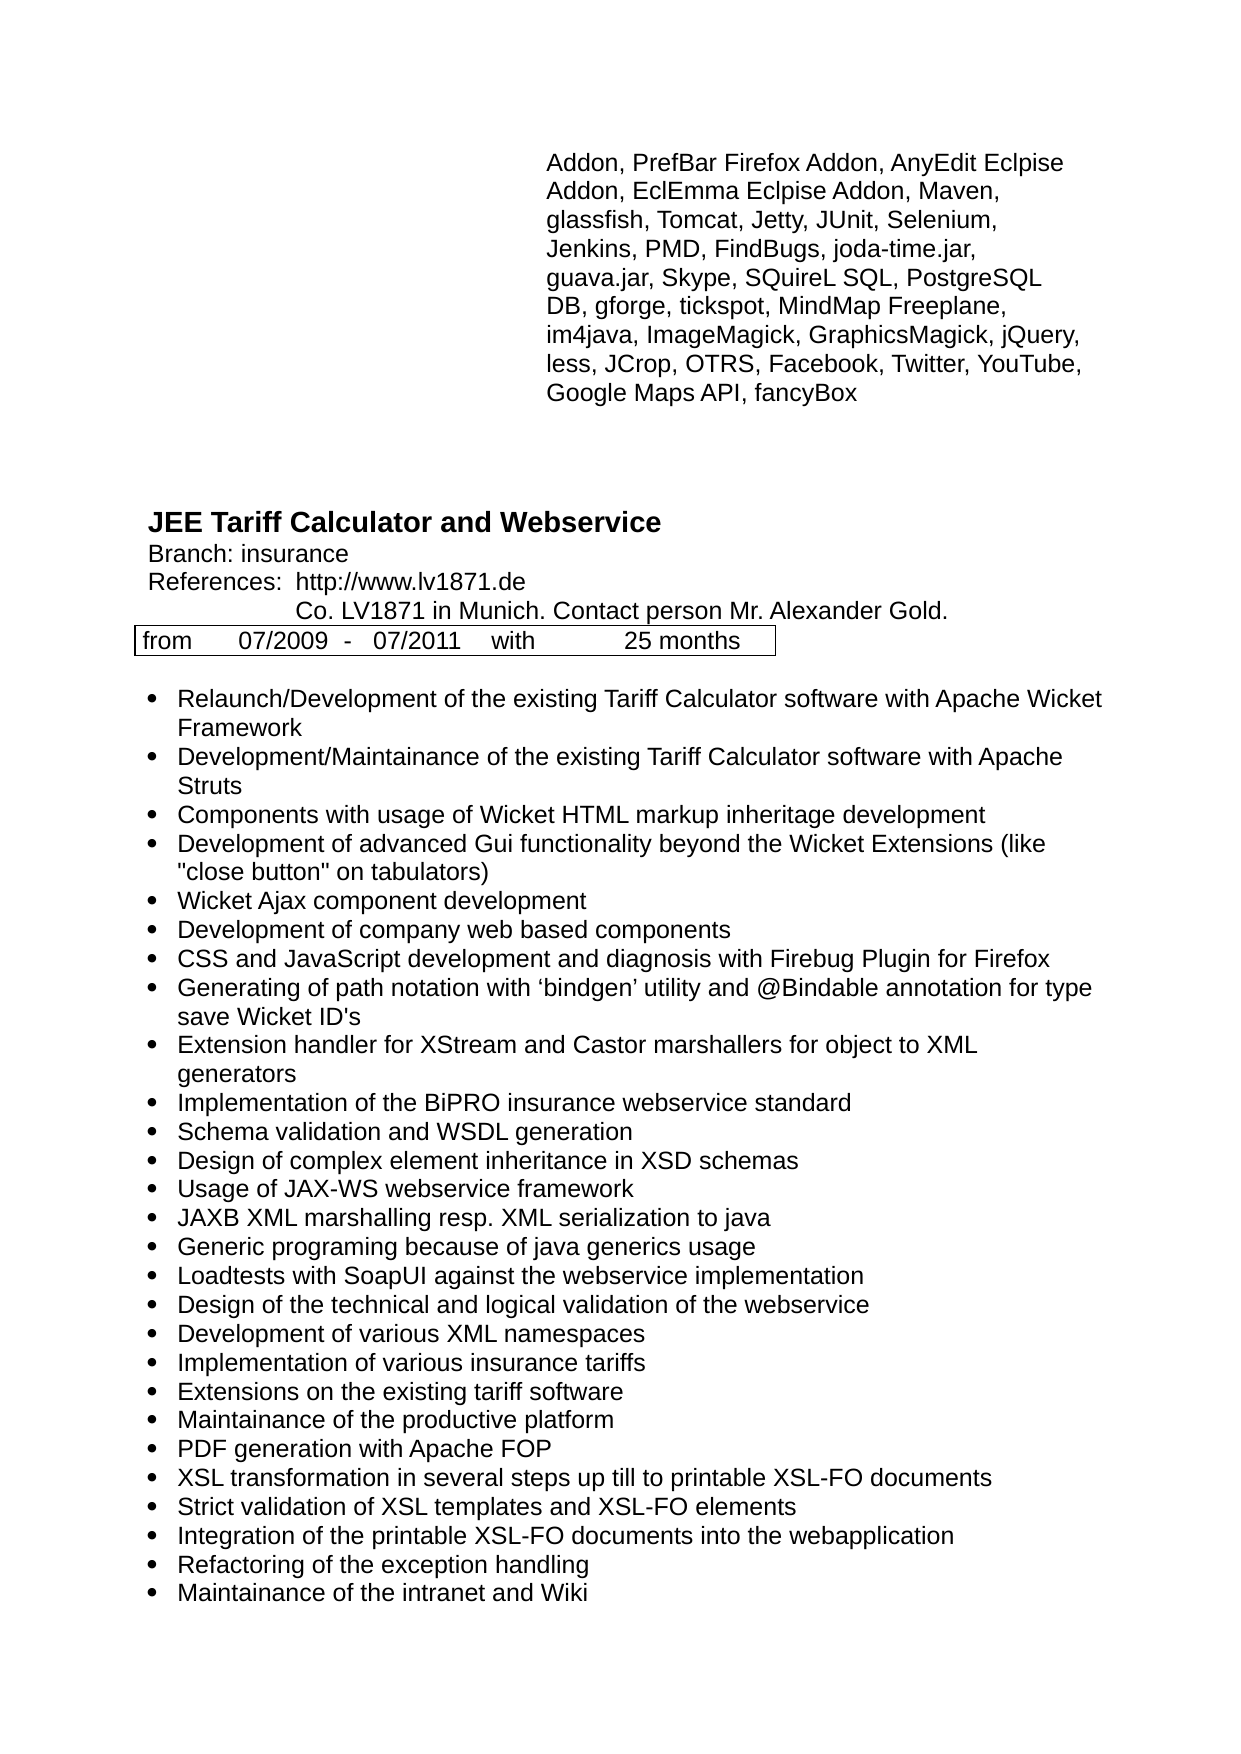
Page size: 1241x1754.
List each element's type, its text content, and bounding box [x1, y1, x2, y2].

table_header 07/2011 [366, 626, 484, 655]
list Strict validation of XSL templates and XSL-FO elements [148, 1492, 1104, 1521]
list CSS and JavaScript development and diagnosis with Firebug Plugin for Firefox [148, 944, 1104, 973]
list Design of complex element inheritance in XSD schemas [148, 1146, 1104, 1174]
list PDF generation with Apache FOP [148, 1434, 1104, 1463]
list Components with usage of Wicket HTML markup inheritage development [148, 800, 1104, 828]
table_header from [136, 626, 231, 655]
subtitle JEE Tariff Calculator and Webservice [148, 505, 1104, 539]
list Implementation of the BiPRO insurance webservice standard [148, 1088, 1104, 1117]
list JAXB XML marshalling resp. XML serialization to java [148, 1203, 1104, 1232]
list Extensions on the existing tariff software [148, 1376, 1104, 1405]
list Refactoring of the exception handling [148, 1549, 1104, 1578]
list Design of the technical and logical validation of the webservice [148, 1290, 1104, 1319]
table_header 25 months [617, 626, 775, 655]
list Development/Maintainance of the existing Tariff Calculator software with Apache Struts [148, 742, 1104, 800]
table_header - [336, 626, 366, 655]
table_cell [309, 148, 543, 406]
list Implementation of various insurance tariffs [148, 1348, 1104, 1376]
text Branch: insurance [148, 539, 1104, 567]
list Wicket Ajax component development [148, 886, 1104, 915]
text References: http://www.lv1871.de [148, 567, 1104, 596]
list Maintainance of the intranet and Wiki [148, 1578, 1104, 1607]
text Co. LV1871 in Munich. Contact person Mr. Alexander Gold. [221, 596, 1104, 625]
list XSL transformation in several steps up till to printable XSL-FO documents [148, 1463, 1104, 1492]
list Generating of path notation with ‘bindgen’ utility and @Bindable annotation for type save Wicket ID's [148, 973, 1104, 1030]
table_header 07/2009 [231, 626, 336, 655]
list Development of various XML namespaces [148, 1319, 1104, 1348]
table_cell [145, 148, 309, 406]
table_cell Addon, PrefBar Firefox Addon, AnyEdit Eclpise Addon, EclEmma Eclpise Addon, Maven, glassfish, Tomcat, Jetty, JUnit, Selenium, Jenkins, PMD, FindBugs, joda-time.jar, guava.jar, Skype, SQuireL SQL, PostgreSQL DB, gforge, tickspot, MindMap Freeplane, im4java, ImageMagick, GraphicsMagick, jQuery, less, JCrop, OTRS, Facebook, Twitter, YouTube, Google Maps API, fancyBox [543, 148, 1089, 406]
list Extension handler for XStream and Castor marshallers for object to XML generators [148, 1030, 1104, 1088]
list Development of company web based components [148, 915, 1104, 944]
list Integration of the printable XSL-FO documents into the webapplication [148, 1521, 1104, 1549]
list Maintainance of the productive platform [148, 1405, 1104, 1434]
list Relaunch/Development of the existing Tariff Calculator software with Apache Wicket Framework [148, 684, 1104, 742]
list Schema validation and WSDL generation [148, 1117, 1104, 1146]
list Usage of JAX-WS webservice framework [148, 1174, 1104, 1203]
list Generic programing because of java generics usage [148, 1232, 1104, 1261]
list Development of advanced Gui functionality beyond the Wicket Extensions (like "close button" on tabulators) [148, 828, 1104, 886]
list Loadtests with SoapUI against the webservice implementation [148, 1261, 1104, 1290]
table_header with [484, 626, 617, 655]
